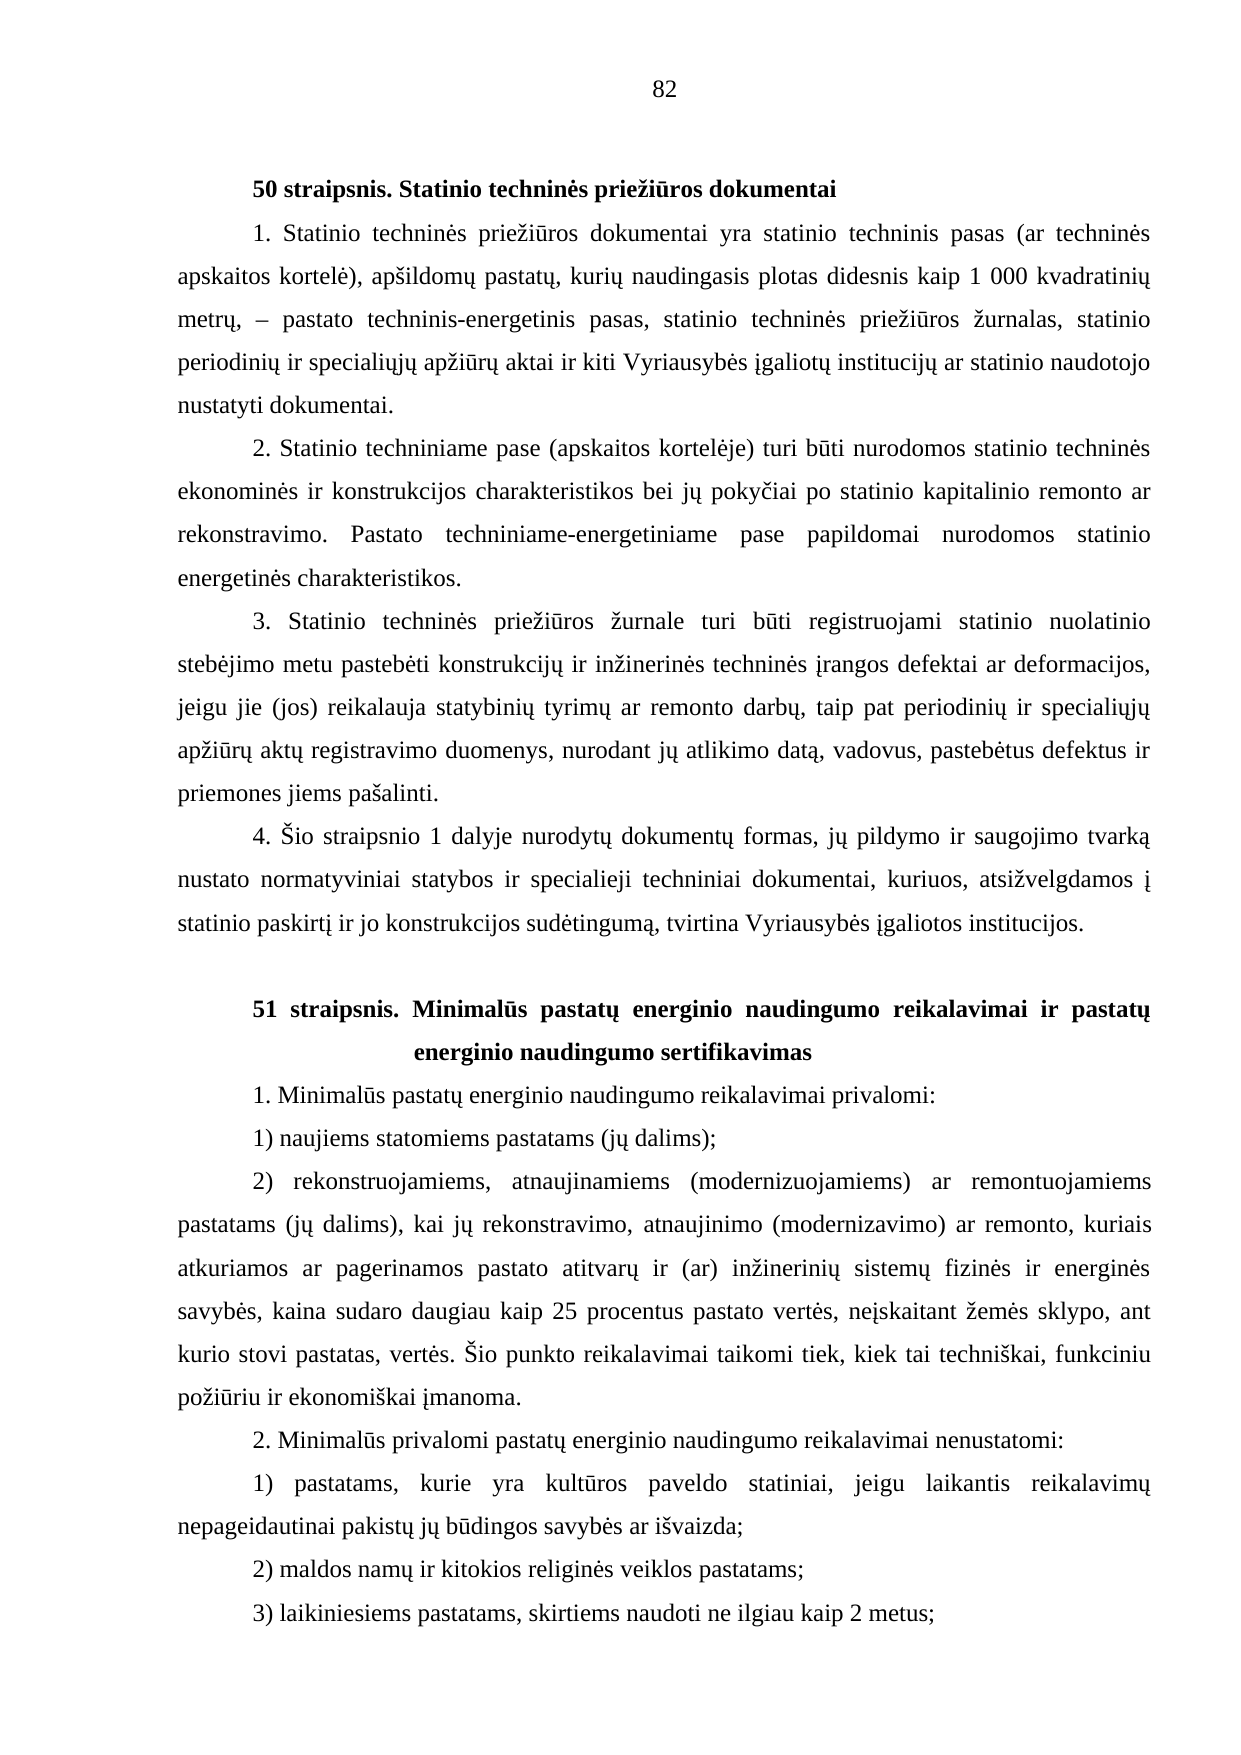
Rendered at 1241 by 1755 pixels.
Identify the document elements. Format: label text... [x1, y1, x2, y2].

text 2) maldos namų ir kitokios religinės veiklos pastatams; [177, 1554, 1152, 1583]
text 2) rekonstruojamiems, atnaujinamiems (modernizuojamiems) ar remontuojamiems pastatams (jų dalims), kai jų rekonstravimo, atnaujinimo (modernizavimo) ar remonto, kuriais atkuriamos ar pagerinamos pastato atitvarų ir (ar) inžinerinių sistemų fizinės ir energinės savybės, kaina sudaro daugiau kaip 25 procentus pastato vertės, neįskaitant žemės sklypo, ant kurio stovi pastatas, vertės. Šio punkto reikalavimai taikomi tiek, kiek tai techniškai, funkciniu požiūriu ir ekonomiškai įmanoma. [177, 1166, 1152, 1411]
text 1. Statinio techninės priežiūros dokumentai yra statinio techninis pasas (ar techninės apskaitos kortelė), apšildomų pastatų, kurių naudingasis plotas didesnis kaip 1 000 kvadratinių metrų, – pastato techninis-energetinis pasas, statinio techninės priežiūros žurnalas, statinio periodinių ir specialiųjų apžiūrų aktai ir kiti Vyriausybės įgaliotų institucijų ar statinio naudotojo nustatyti dokumentai. [177, 218, 1152, 419]
text 2. Minimalūs privalomi pastatų energinio naudingumo reikalavimai nenustatomi: [177, 1425, 1152, 1454]
text 51 straipsnis. Minimalūs pastatų energinio naudingumo reikalavimai ir pastatų energinio naudingumo sertifikavimas [252, 994, 1152, 1066]
text 3) laikiniesiems pastatams, skirtiems naudoti ne ilgiau kaip 2 metus; [177, 1598, 1152, 1626]
text 1) naujiems statomiems pastatams (jų dalims); [177, 1123, 1152, 1152]
text 4. Šio straipsnio 1 dalyje nurodytų dokumentų formas, jų pildymo ir saugojimo tvarką nustato normatyviniai statybos ir specialieji techniniai dokumentai, kuriuos, atsižvelgdamos į statinio paskirtį ir jo konstrukcijos sudėtingumą, tvirtina Vyriausybės įgaliotos institucijos. [177, 821, 1152, 936]
text 50 straipsnis. Statinio techninės priežiūros dokumentai [177, 174, 1152, 203]
text 3. Statinio techninės priežiūros žurnale turi būti registruojami statinio nuolatinio stebėjimo metu pastebėti konstrukcijų ir inžinerinės techninės įrangos defektai ar deformacijos, jeigu jie (jos) reikalauja statybinių tyrimų ar remonto darbų, taip pat periodinių ir specialiųjų apžiūrų aktų registravimo duomenys, nurodant jų atlikimo datą, vadovus, pastebėtus defektus ir priemones jiems pašalinti. [177, 606, 1152, 807]
text 1) pastatams, kurie yra kultūros paveldo statiniai, jeigu laikantis reikalavimų nepageidautinai pakistų jų būdingos savybės ar išvaizda; [177, 1468, 1152, 1540]
text 2. Statinio techniniame pase (apskaitos kortelėje) turi būti nurodomos statinio techninės ekonominės ir konstrukcijos charakteristikos bei jų pokyčiai po statinio kapitalinio remonto ar rekonstravimo. Pastato techniniame-energetiniame pase papildomai nurodomos statinio energetinės charakteristikos. [177, 433, 1152, 591]
text 1. Minimalūs pastatų energinio naudingumo reikalavimai privalomi: [177, 1080, 1152, 1109]
